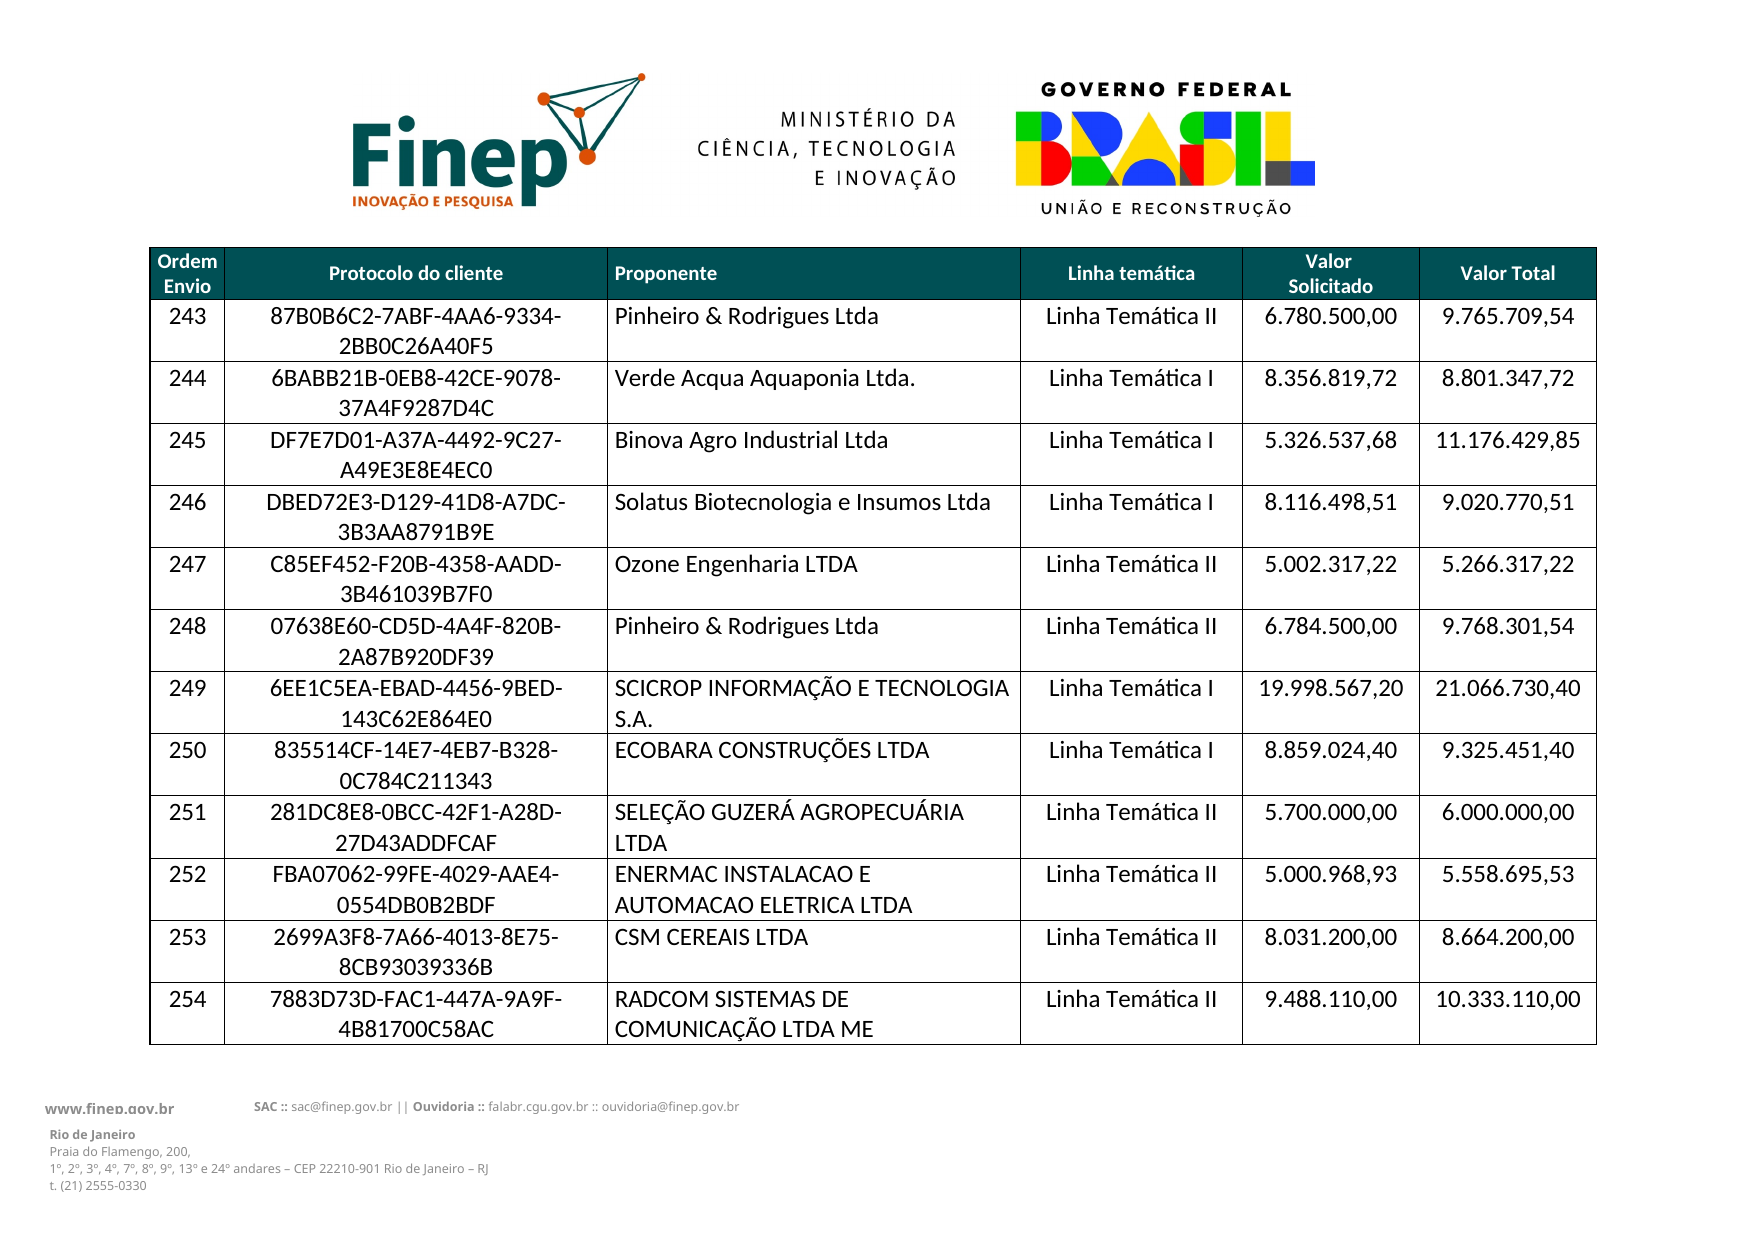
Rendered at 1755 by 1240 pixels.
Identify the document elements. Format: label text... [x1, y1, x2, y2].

table_cell FBA07062-99FE-4029-AAE4-0554DB0B2BDF [225, 859, 607, 919]
table_cell Linha Temática II [1021, 859, 1242, 919]
table_cell 252 [151, 859, 224, 919]
table_cell 5.266.317,22 [1420, 548, 1596, 609]
table_cell 245 [151, 424, 224, 485]
table_cell C85EF452-F20B-4358-AADD-3B461039B7F0 [225, 548, 607, 609]
table_cell 249 [151, 672, 224, 733]
table_cell 835514CF-14E7-4EB7-B328-0C784C211343 [225, 734, 607, 795]
table_cell 251 [151, 796, 224, 857]
table_cell 5.000.968,93 [1243, 859, 1419, 919]
table_cell 281DC8E8-0BCC-42F1-A28D-27D43ADDFCAF [225, 796, 607, 857]
table_cell 246 [151, 486, 224, 547]
table_cell DBED72E3-D129-41D8-A7DC-3B3AA8791B9E [225, 486, 607, 547]
table_cell Binova Agro Industrial Ltda [608, 424, 1020, 485]
table_cell 250 [151, 734, 224, 795]
table_cell 6.784.500,00 [1243, 610, 1419, 671]
table_cell DF7E7D01-A37A-4492-9C27-A49E3E8E4EC0 [225, 424, 607, 485]
table_cell 8.801.347,72 [1420, 362, 1596, 423]
table_cell CSM CEREAIS LTDA [608, 921, 1020, 982]
table_cell Ozone Engenharia LTDA [608, 548, 1020, 609]
table_cell 8.116.498,51 [1243, 486, 1419, 547]
table_cell 8.356.819,72 [1243, 362, 1419, 423]
table_cell Linha Temática II [1021, 610, 1242, 671]
table_cell 6BABB21B-0EB8-42CE-9078-37A4F9287D4C [225, 362, 607, 423]
table_cell Linha Temática II [1021, 921, 1242, 982]
table_cell Linha Temática I [1021, 362, 1242, 423]
table_cell 9.488.110,00 [1243, 983, 1419, 1044]
table_cell 10.333.110,00 [1420, 983, 1596, 1044]
table_cell 254 [151, 983, 224, 1044]
table_cell Linha Temática II [1021, 300, 1242, 361]
table_cell 9.768.301,54 [1420, 610, 1596, 671]
table_header Valor Total [1420, 248, 1596, 299]
table_cell 9.325.451,40 [1420, 734, 1596, 795]
table_cell 248 [151, 610, 224, 671]
table_cell 07638E60-CD5D-4A4F-820B-2A87B920DF39 [225, 610, 607, 671]
table_cell Linha Temática I [1021, 672, 1242, 733]
table_cell Linha Temática II [1021, 548, 1242, 609]
table_cell 11.176.429,85 [1420, 424, 1596, 485]
table_cell 6EE1C5EA-EBAD-4456-9BED-143C62E864E0 [225, 672, 607, 733]
table_cell 247 [151, 548, 224, 609]
table_cell 8.031.200,00 [1243, 921, 1419, 982]
table_header Valor Solicitado [1243, 248, 1419, 299]
table_cell Pinheiro & Rodrigues Ltda [608, 610, 1020, 671]
table_cell SELEÇÃO GUZERÁ AGROPECUÁRIA LTDA [608, 796, 1020, 857]
table_cell 243 [151, 300, 224, 361]
table_cell 5.700.000,00 [1243, 796, 1419, 857]
table_cell SCICROP INFORMAÇÃO E TECNOLOGIA S.A. [608, 672, 1020, 733]
table_cell 6.780.500,00 [1243, 300, 1419, 361]
table_cell Pinheiro & Rodrigues Ltda [608, 300, 1020, 361]
table_cell RADCOM SISTEMAS DE COMUNICAÇÃO LTDA ME [608, 983, 1020, 1044]
table_cell Linha Temática I [1021, 424, 1242, 485]
table_cell Linha Temática I [1021, 734, 1242, 795]
table_header Protocolo do cliente [225, 248, 607, 299]
table_cell 21.066.730,40 [1420, 672, 1596, 733]
table_cell Solatus Biotecnologia e Insumos Ltda [608, 486, 1020, 547]
table_header Ordem Envio [151, 248, 224, 299]
table_cell Linha Temática II [1021, 983, 1242, 1044]
table_cell 253 [151, 921, 224, 982]
table_cell Linha Temática I [1021, 486, 1242, 547]
table_cell ENERMAC INSTALACAO E AUTOMACAO ELETRICA LTDA [608, 859, 1020, 919]
table_cell Verde Acqua Aquaponia Ltda. [608, 362, 1020, 423]
table_cell 2699A3F8-7A66-4013-8E75-8CB93039336B [225, 921, 607, 982]
table_cell 9.020.770,51 [1420, 486, 1596, 547]
table_cell 7883D73D-FAC1-447A-9A9F-4B81700C58AC [225, 983, 607, 1044]
table_cell 5.326.537,68 [1243, 424, 1419, 485]
table_cell 19.998.567,20 [1243, 672, 1419, 733]
table_cell 8.859.024,40 [1243, 734, 1419, 795]
table_cell 5.002.317,22 [1243, 548, 1419, 609]
table_header Linha temática [1021, 248, 1242, 299]
table_cell 5.558.695,53 [1420, 859, 1596, 919]
table_cell ECOBARA CONSTRUÇÕES LTDA [608, 734, 1020, 795]
table_cell Linha Temática II [1021, 796, 1242, 857]
table_cell 8.664.200,00 [1420, 921, 1596, 982]
table_cell 9.765.709,54 [1420, 300, 1596, 361]
table_cell 6.000.000,00 [1420, 796, 1596, 857]
table_header Proponente [608, 248, 1020, 299]
table_cell 87B0B6C2-7ABF-4AA6-9334-2BB0C26A40F5 [225, 300, 607, 361]
table_cell 244 [151, 362, 224, 423]
